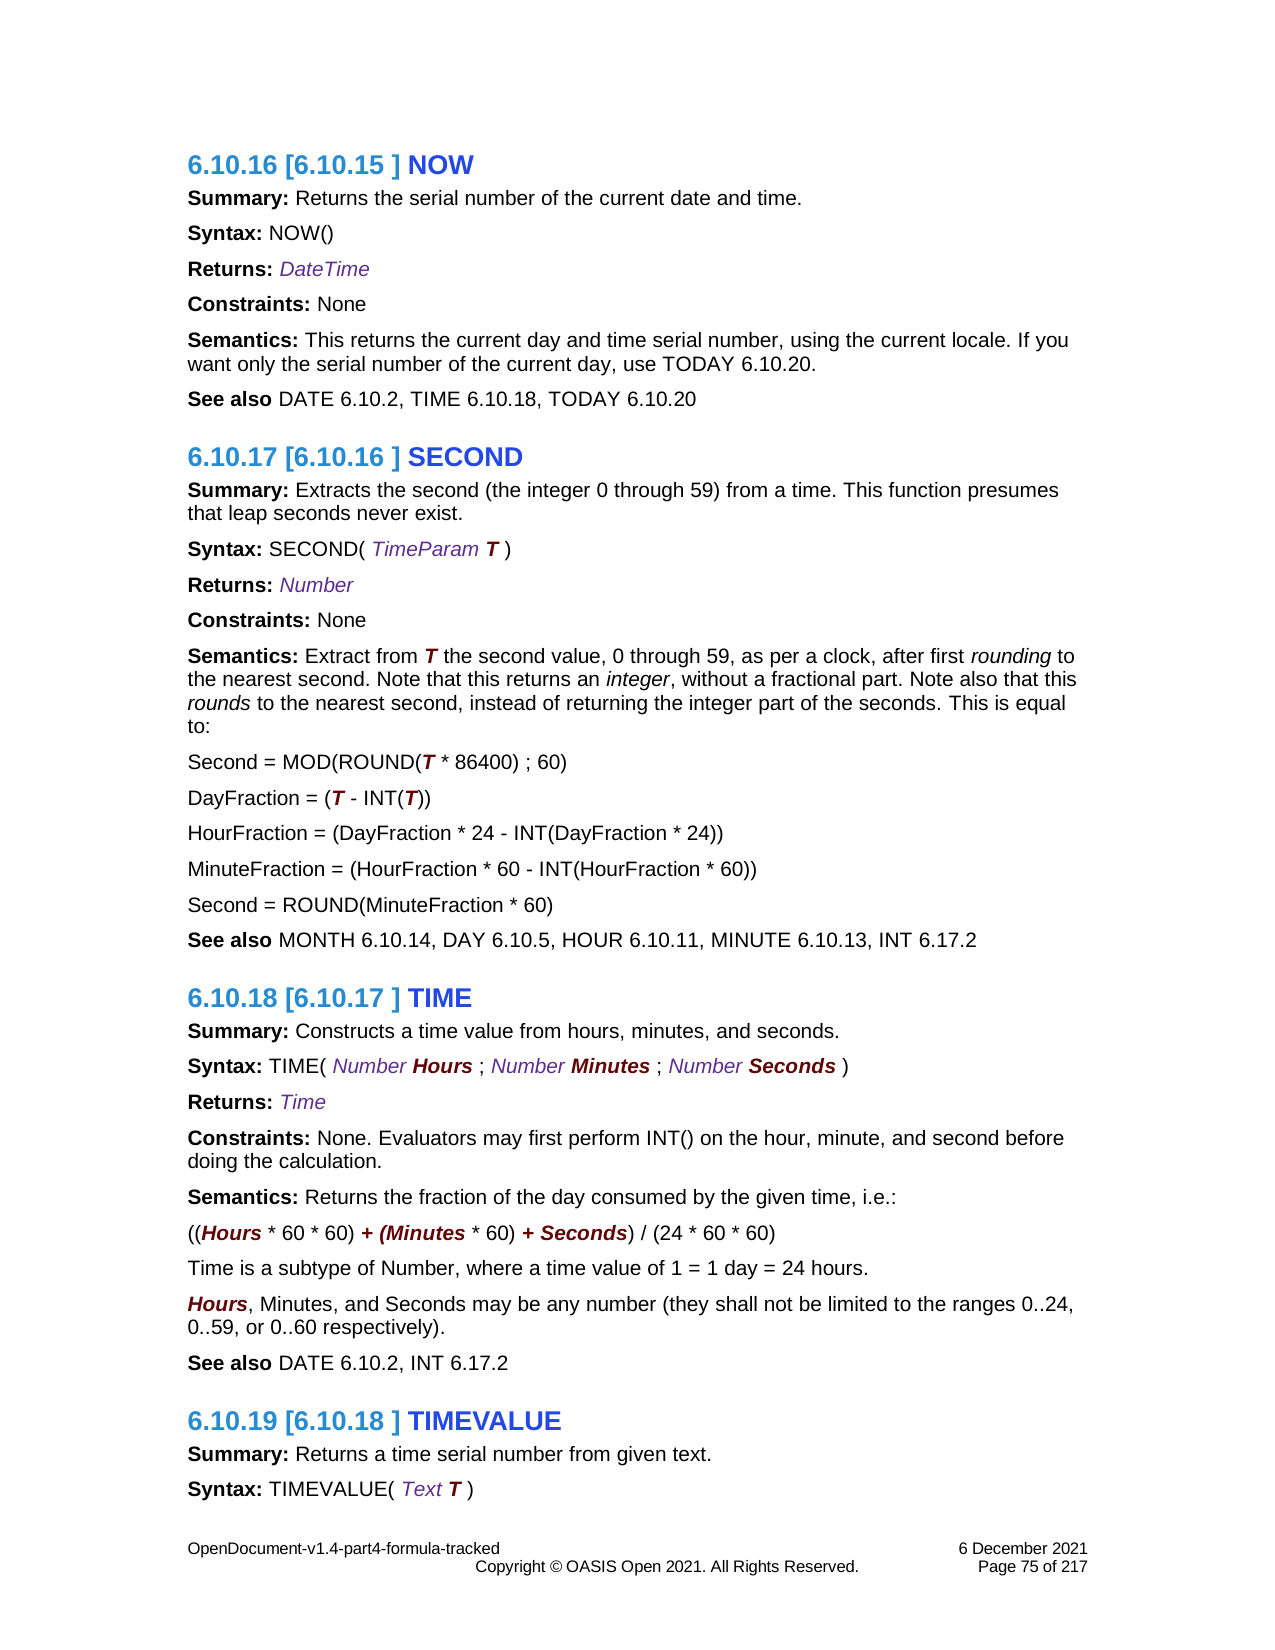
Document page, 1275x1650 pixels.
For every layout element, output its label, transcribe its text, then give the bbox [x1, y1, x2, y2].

text ((Hours * 60 * 60) + (Minutes * 60) + Seconds) / (24 * 60 * 60) [187, 1221, 1088, 1244]
text MinuteFraction = (HourFraction * 60 - INT(HourFraction * 60)) [187, 857, 1088, 881]
subtitle NOW [187, 150, 1088, 180]
text Syntax: NOW() [187, 222, 1088, 245]
text Constraints: None [187, 293, 1088, 316]
subtitle SECOND [187, 442, 1088, 472]
text See also DATE 6.10.2, INT 6.17.2 [187, 1351, 1088, 1375]
text Second = MOD(ROUND(T * 86400) ; 60) [187, 751, 1088, 774]
text Constraints: None. Evaluators may first perform INT() on the hour, minute, and second before doing the calculation. [187, 1126, 1088, 1173]
text Returns: DateTime [187, 257, 1088, 281]
text See also MONTH 6.10.14, DAY 6.10.5, HOUR 6.10.11, MINUTE 6.10.13, INT 6.17.2 [187, 929, 1088, 952]
text Semantics: Returns the fraction of the day consumed by the given time, i.e.: [187, 1185, 1088, 1209]
text Time is a subtype of Number, where a time value of 1 = 1 day = 24 hours. [187, 1257, 1088, 1280]
text Returns: Number [187, 573, 1088, 597]
text Semantics: This returns the current day and time serial number, using the current locale. If you want only the serial number of the current day, use TODAY 6.10.20. [187, 328, 1088, 376]
text Syntax: SECOND( TimeParam T ) [187, 537, 1088, 561]
subtitle TIMEVALUE [187, 1406, 1088, 1436]
text DayFraction = (T - INT(T)) [187, 786, 1088, 810]
subtitle TIME [187, 983, 1088, 1013]
text Summary: Constructs a time value from hours, minutes, and seconds. [187, 1019, 1088, 1043]
text Returns: Time [187, 1091, 1088, 1114]
text Summary: Returns the serial number of the current date and time. [187, 186, 1088, 209]
text Summary: Returns a time serial number from given text. [187, 1442, 1088, 1466]
text Second = ROUND(MinuteFraction * 60) [187, 893, 1088, 917]
text Syntax: TIMEVALUE( Text T ) [187, 1478, 1088, 1501]
text Semantics: Extract from T the second value, 0 through 59, as per a clock, after first rounding to the nearest second. Note that this returns an integer, without a fractional part. Note also that this rounds to the nearest second, instead of returning the integer part of the seconds. This is equal to: [187, 644, 1088, 738]
text Syntax: TIME( Number Hours ; Number Minutes ; Number Seconds ) [187, 1055, 1088, 1078]
text Constraints: None [187, 609, 1088, 632]
text HourFraction = (DayFraction * 24 - INT(DayFraction * 24)) [187, 822, 1088, 845]
text Summary: Extracts the second (the integer 0 through 59) from a time. This function presumes that leap seconds never exist. [187, 478, 1088, 525]
text See also DATE 6.10.2, TIME 6.10.18, TODAY 6.10.20 [187, 388, 1088, 411]
text Hours, Minutes, and Seconds may be any number (they shall not be limited to the ranges 0..24, 0..59, or 0..60 respectively). [187, 1292, 1088, 1339]
